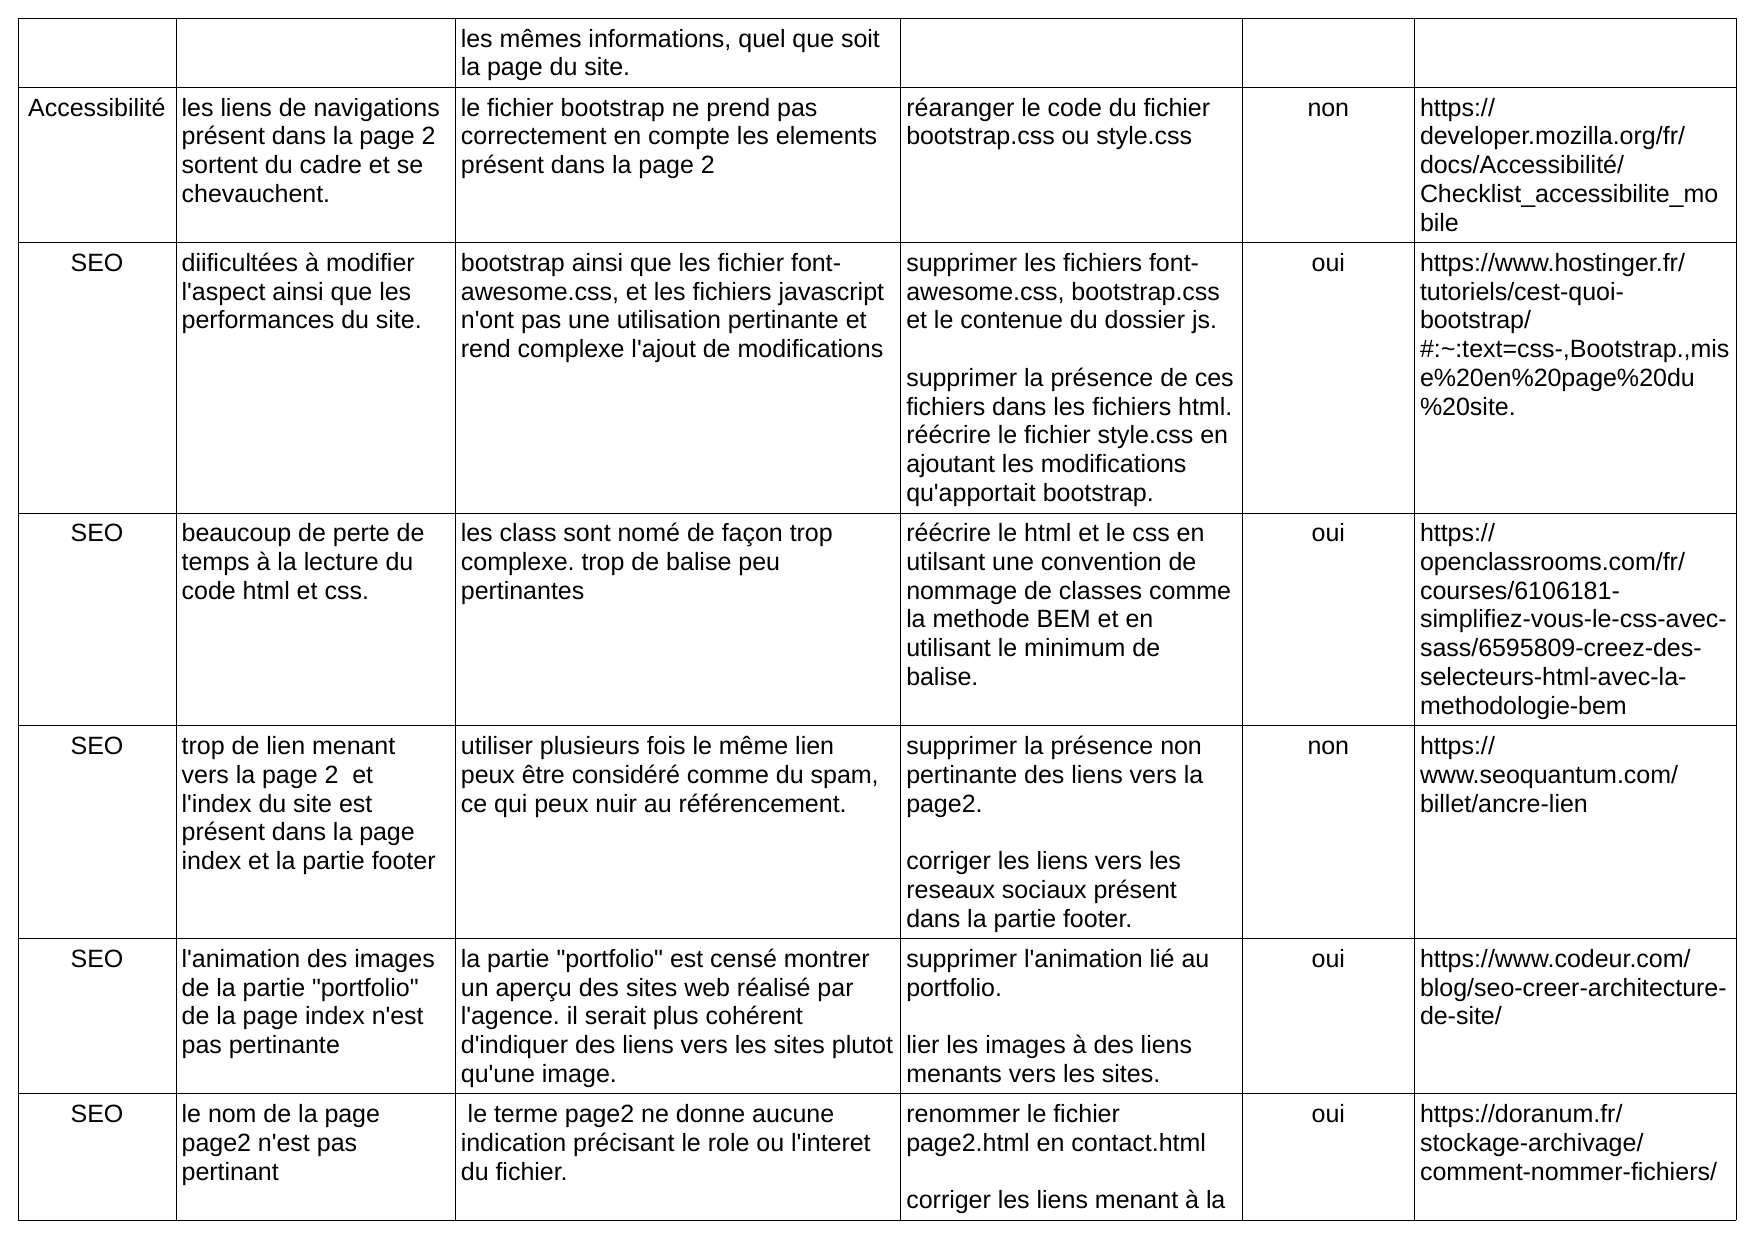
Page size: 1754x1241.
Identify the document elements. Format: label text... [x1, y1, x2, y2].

table_cell les mêmes informations, quel que soit la page du site. [456, 19, 900, 87]
table_cell https://developer.mozilla.org/fr/docs/Accessibilité/Checklist_accessibilite_mobile [1415, 88, 1736, 242]
table_cell SEO [19, 1094, 176, 1220]
table_cell renommer le fichier page2.html en contact.html corriger les liens menant à la [901, 1094, 1242, 1220]
table_cell non [1243, 88, 1414, 242]
table_cell supprimer la présence non pertinante des liens vers la page2. corriger les liens vers les reseaux sociaux présent dans la partie footer. [901, 726, 1242, 938]
table_cell diificultées à modifier l'aspect ainsi que les performances du site. [177, 243, 455, 512]
table_cell SEO [19, 726, 176, 938]
table_cell oui [1243, 1094, 1414, 1220]
table_cell le terme page2 ne donne aucune indication précisant le role ou l'interet du fichier. [456, 1094, 900, 1220]
table_cell [19, 19, 176, 87]
table_cell supprimer les fichiers font-awesome.css, bootstrap.css et le contenue du dossier js. supprimer la présence de ces fichiers dans les fichiers html. réécrire le fichier style.css en ajoutant les modifications qu'apportait bootstrap. [901, 243, 1242, 512]
table_cell [1415, 19, 1736, 87]
table_cell la partie "portfolio" est censé montrer un aperçu des sites web réalisé par l'agence. il serait plus cohérent d'indiquer des liens vers les sites plutot qu'une image. [456, 939, 900, 1093]
table_cell [177, 19, 455, 87]
table_cell le nom de la page page2 n'est pas pertinant [177, 1094, 455, 1220]
table_cell l'animation des images de la partie "portfolio" de la page index n'est pas pertinante [177, 939, 455, 1093]
table_cell beaucoup de perte de temps à la lecture du code html et css. [177, 514, 455, 725]
table_cell https://openclassrooms.com/fr/courses/6106181-simplifiez-vous-le-css-avec-sass/6595809-creez-des-selecteurs-html-avec-la-methodologie-bem [1415, 514, 1736, 725]
table_cell réécrire le html et le css en utilsant une convention de nommage de classes comme la methode BEM et en utilisant le minimum de balise. [901, 514, 1242, 725]
table_cell oui [1243, 939, 1414, 1093]
table_cell Accessibilité [19, 88, 176, 242]
table_cell https://doranum.fr/stockage-archivage/comment-nommer-fichiers/ [1415, 1094, 1736, 1220]
table_cell les liens de navigations présent dans la page 2 sortent du cadre et se chevauchent. [177, 88, 455, 242]
table_cell utiliser plusieurs fois le même lien peux être considéré comme du spam, ce qui peux nuir au référencement. [456, 726, 900, 938]
table_cell non [1243, 726, 1414, 938]
table_cell https://www.codeur.com/blog/seo-creer-architecture-de-site/ [1415, 939, 1736, 1093]
table_cell SEO [19, 939, 176, 1093]
table_cell [1243, 19, 1414, 87]
table_cell oui [1243, 243, 1414, 512]
table_cell les class sont nomé de façon trop complexe. trop de balise peu pertinantes [456, 514, 900, 725]
table_cell réaranger le code du fichier bootstrap.css ou style.css [901, 88, 1242, 242]
table_cell oui [1243, 514, 1414, 725]
table_cell https://www.hostinger.fr/tutoriels/cest-quoi-bootstrap/#:~:text=css-,Bootstrap.,mise%20en%20page%20du%20site. [1415, 243, 1736, 512]
table_cell trop de lien menant vers la page 2 et l'index du site est présent dans la page index et la partie footer [177, 726, 455, 938]
table_cell le fichier bootstrap ne prend pas correctement en compte les elements présent dans la page 2 [456, 88, 900, 242]
table_cell supprimer l'animation lié au portfolio. lier les images à des liens menants vers les sites. [901, 939, 1242, 1093]
table_cell [901, 19, 1242, 87]
table_cell SEO [19, 514, 176, 725]
table_cell https://www.seoquantum.com/billet/ancre-lien [1415, 726, 1736, 938]
table_cell bootstrap ainsi que les fichier font-awesome.css, et les fichiers javascript n'ont pas une utilisation pertinante et rend complexe l'ajout de modifications [456, 243, 900, 512]
table_cell SEO [19, 243, 176, 512]
